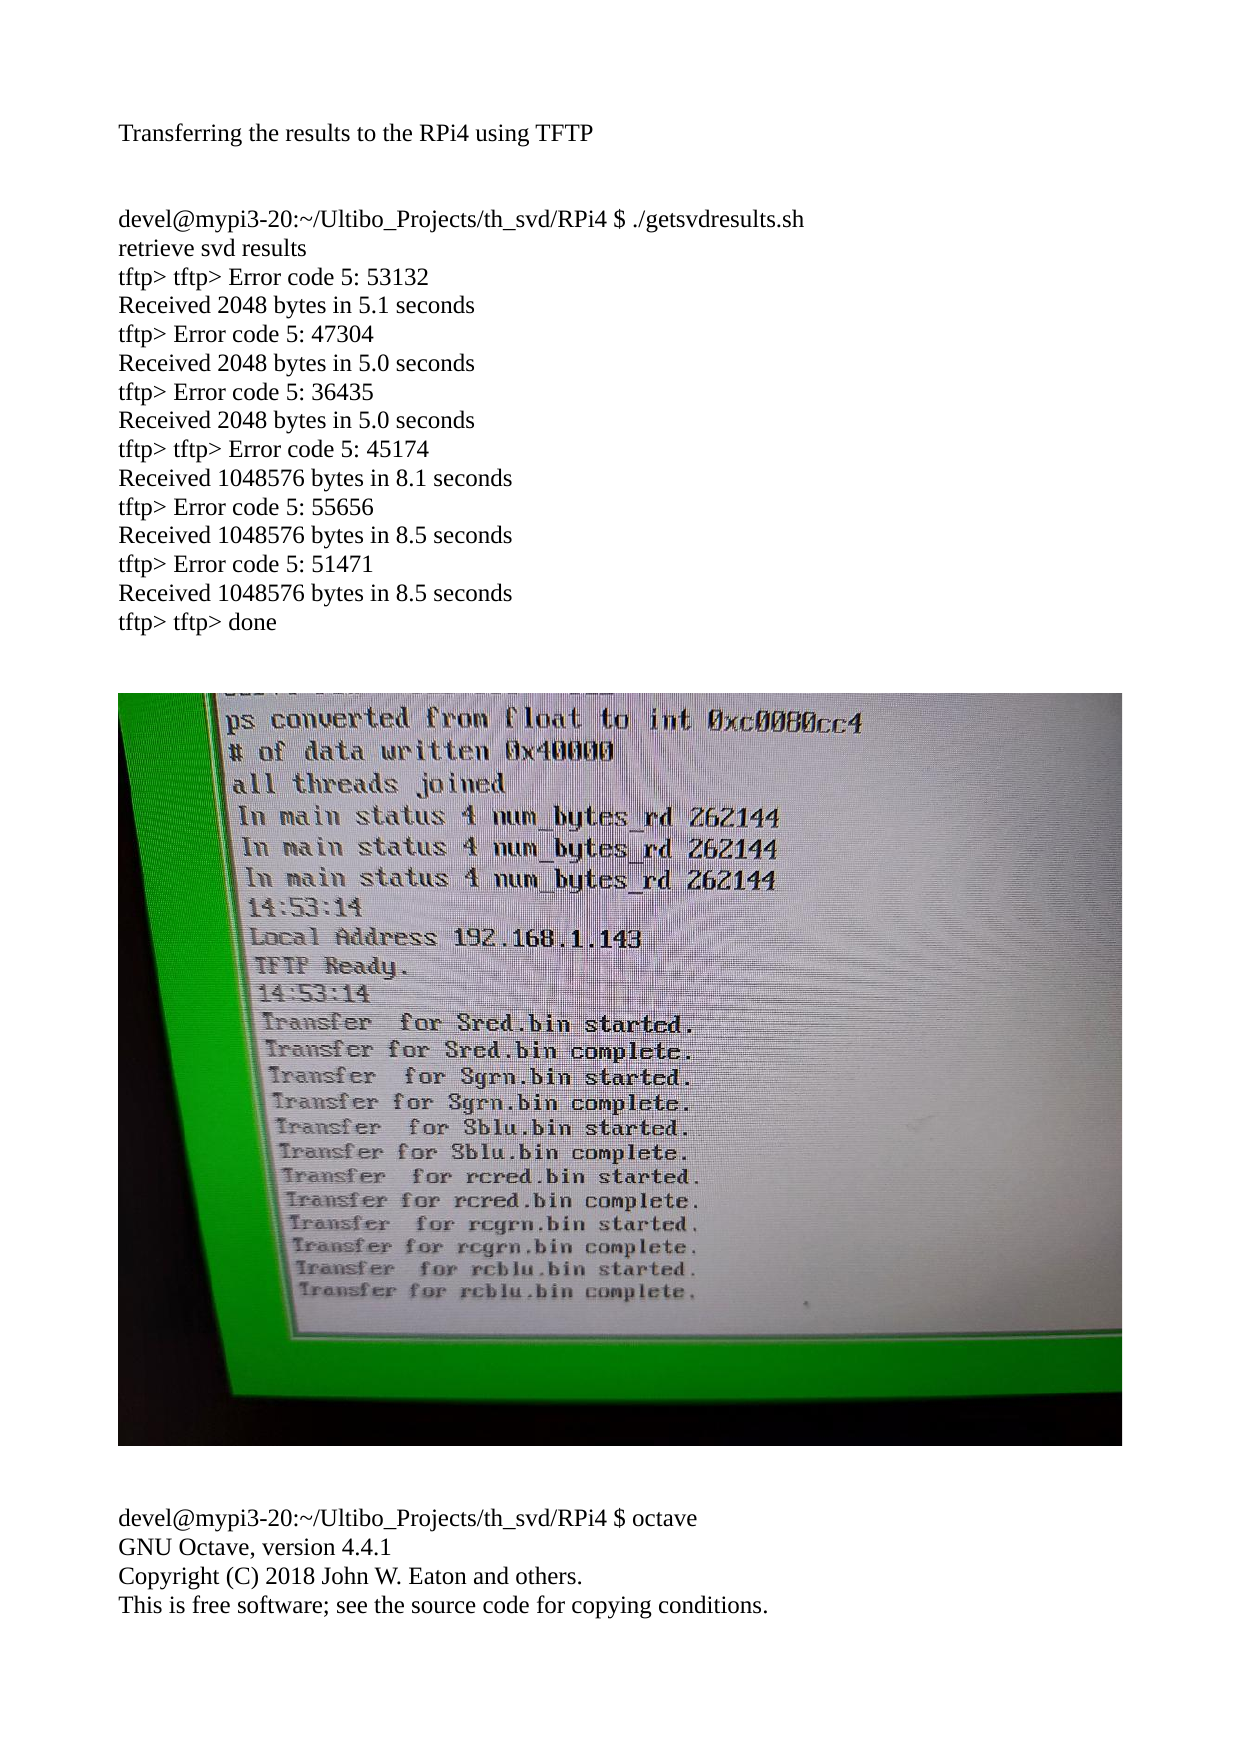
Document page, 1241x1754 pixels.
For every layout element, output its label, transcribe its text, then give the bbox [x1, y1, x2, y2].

text tftp> tftp> done [118, 607, 1122, 636]
text Received 1048576 bytes in 8.5 seconds [118, 578, 1122, 607]
text Received 1048576 bytes in 8.1 seconds [118, 463, 1122, 492]
text tftp> Error code 5: 36435 [118, 377, 1122, 406]
picture [118, 693, 1123, 1446]
text Received 2048 bytes in 5.0 seconds [118, 348, 1122, 377]
text tftp> Error code 5: 47304 [118, 319, 1122, 348]
text Received 2048 bytes in 5.1 seconds [118, 291, 1122, 319]
text devel@mypi3-20:~/Ultibo_Projects/th_svd/RPi4 $ octave [118, 1503, 1122, 1532]
text GNU Octave, version 4.4.1 [118, 1532, 1122, 1561]
text tftp> tftp> Error code 5: 45174 [118, 434, 1122, 463]
text This is free software; see the source code for copying conditions. [118, 1590, 1122, 1618]
text retrieve svd results [118, 233, 1122, 262]
text devel@mypi3-20:~/Ultibo_Projects/th_svd/RPi4 $ ./getsvdresults.sh [118, 204, 1122, 233]
text tftp> Error code 5: 55656 [118, 492, 1122, 521]
text Received 1048576 bytes in 8.5 seconds [118, 521, 1122, 549]
text Received 2048 bytes in 5.0 seconds [118, 406, 1122, 434]
text tftp> Error code 5: 51471 [118, 549, 1122, 578]
text tftp> tftp> Error code 5: 53132 [118, 262, 1122, 291]
text Copyright (C) 2018 John W. Eaton and others. [118, 1561, 1122, 1590]
text Transferring the results to the RPi4 using TFTP [118, 118, 1122, 147]
